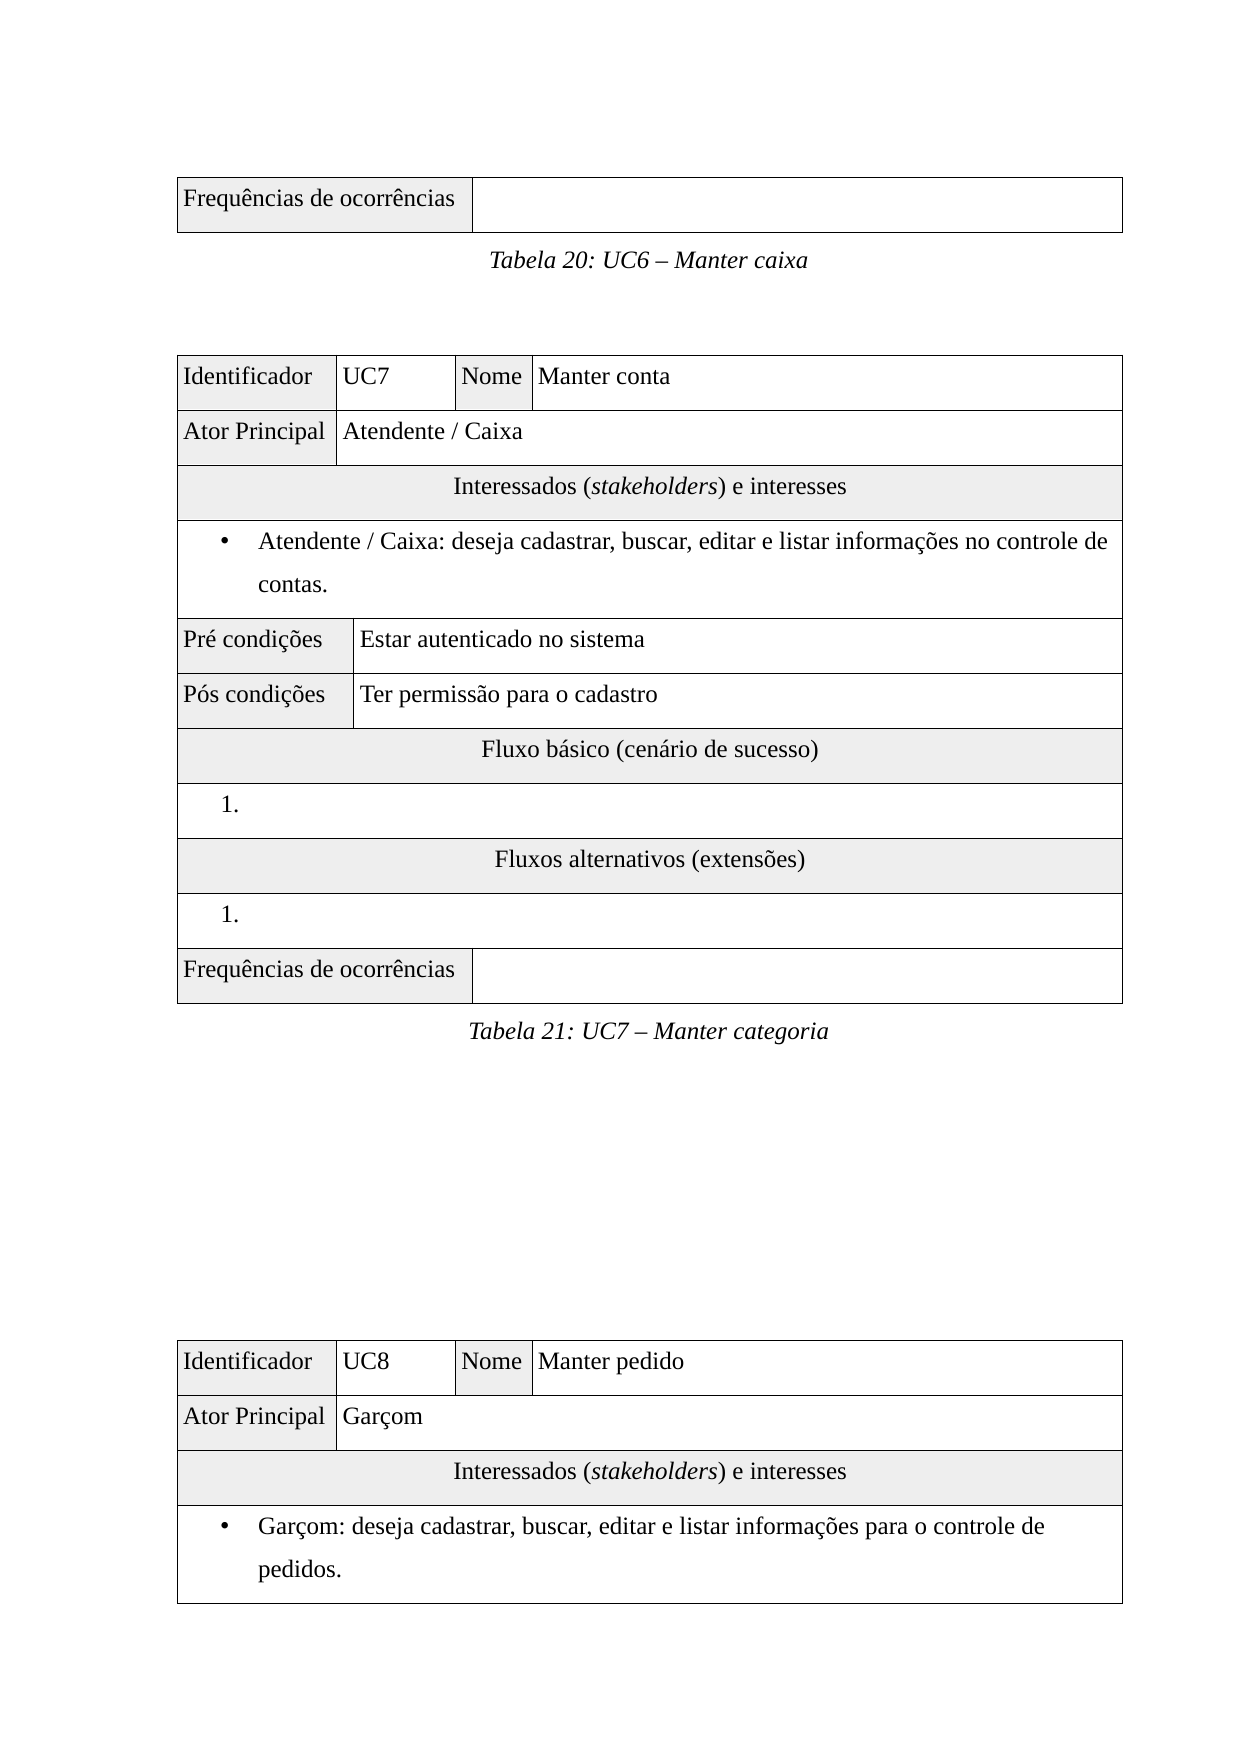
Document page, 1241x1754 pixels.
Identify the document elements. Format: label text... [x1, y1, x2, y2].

table_cell Interessados (stakeholders) e interesses [178, 1451, 1122, 1505]
table_cell Garçom: deseja cadastrar, buscar, editar e listar informações para o controle de pedidos. [178, 1506, 1122, 1603]
table_cell [473, 178, 1122, 232]
table_cell Ator Principal [178, 1396, 336, 1450]
table_cell Estar autenticado no sistema [354, 619, 1122, 673]
table_header Identificador [178, 356, 336, 409]
table_header Identificador [178, 1341, 336, 1395]
table_cell Fluxo básico (cenário de sucesso) [178, 729, 1122, 783]
table_cell Fluxos alternativos (extensões) [178, 839, 1122, 893]
table_cell [473, 949, 1122, 1003]
table_header UC8 [337, 1341, 455, 1395]
table_header Nome [456, 356, 532, 409]
table_header Manter pedido [533, 1341, 1122, 1395]
table_cell Pós condições [178, 674, 353, 728]
table_cell Atendente / Caixa: deseja cadastrar, buscar, editar e listar informações no controle de contas. [178, 521, 1122, 618]
text Tabela 21: UC7 – Manter categoria [177, 1016, 1122, 1044]
text Tabela 20: UC6 – Manter caixa [177, 245, 1122, 274]
table_cell Interessados (stakeholders) e interesses [178, 466, 1122, 519]
table_header Manter conta [533, 356, 1122, 409]
table_cell Atendente / Caixa [337, 411, 1122, 464]
table_cell Ator Principal [178, 411, 336, 464]
table_header Nome [456, 1341, 532, 1395]
table_cell Frequências de ocorrências [178, 178, 472, 232]
table_header UC7 [337, 356, 455, 409]
table_cell Garçom [337, 1396, 1122, 1450]
table_cell [178, 894, 1122, 948]
table_cell Pré condições [178, 619, 353, 673]
table_cell Ter permissão para o cadastro [354, 674, 1122, 728]
table_cell Frequências de ocorrências [178, 949, 472, 1003]
table_cell [178, 784, 1122, 838]
